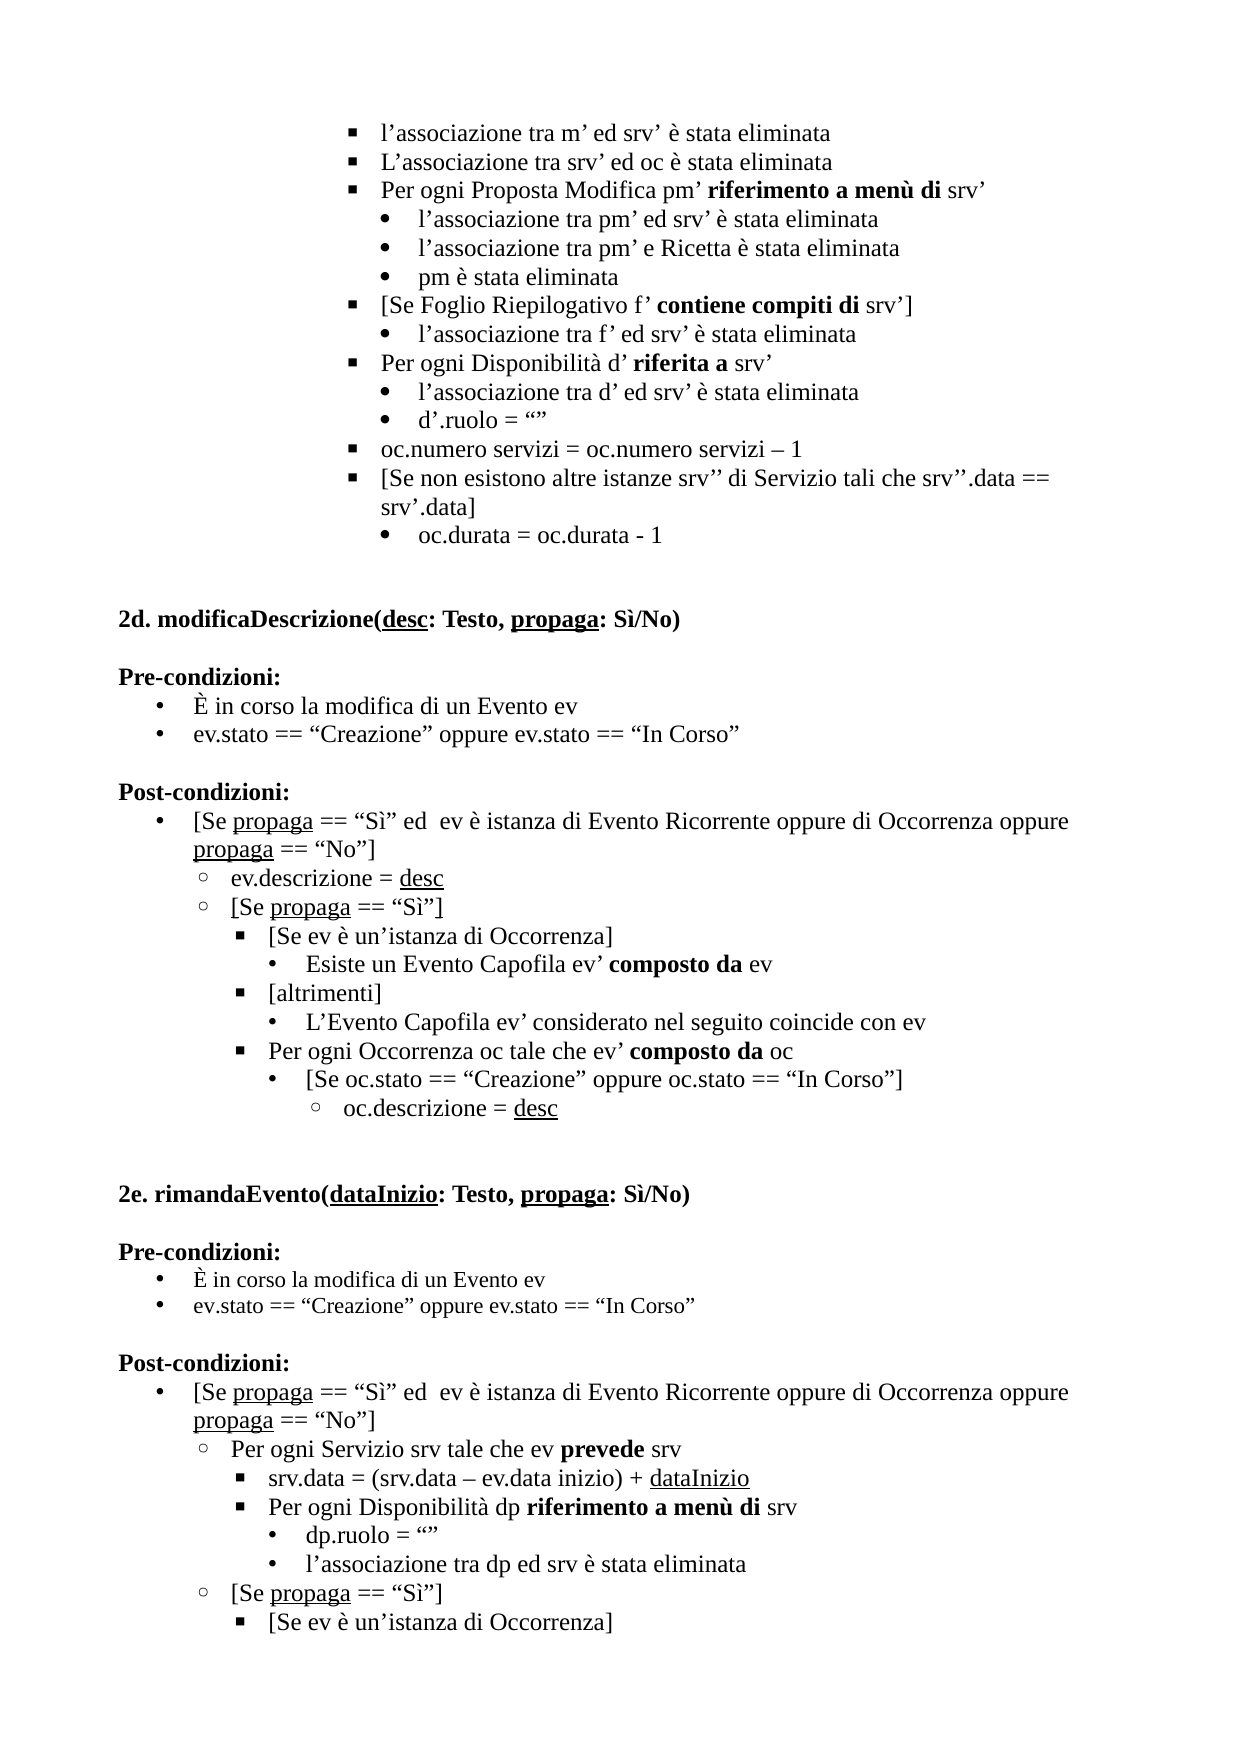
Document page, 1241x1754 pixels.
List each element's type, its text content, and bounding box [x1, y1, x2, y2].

list [Se non esistono altre istanze srv’’ di Servizio tali che srv’’.data == srv’.data] [343, 463, 1122, 521]
list [Se ev è un’istanza di Occorrenza] [231, 921, 1122, 949]
list [Se oc.stato == “Creazione” oppure oc.stato == “In Corso”] [268, 1064, 1122, 1093]
list Esiste un Evento Capofila ev’ composto da ev [268, 949, 1122, 978]
list L’Evento Capofila ev’ considerato nel seguito coincide con ev [268, 1007, 1122, 1036]
list oc.descrizione = desc [306, 1093, 1122, 1122]
list l’associazione tra m’ ed srv’ è stata eliminata [343, 118, 1122, 147]
list Per ogni Disponibilità d’ riferita a srv’ [343, 348, 1122, 377]
list Per ogni Proposta Modifica pm’ riferimento a menù di srv’ [343, 176, 1122, 204]
list Per ogni Occorrenza oc tale che ev’ composto da oc [231, 1036, 1122, 1064]
list ev.stato == “Creazione” oppure ev.stato == “In Corso” [156, 719, 1122, 748]
list [altrimenti] [231, 978, 1122, 1007]
list l’associazione tra pm’ e Ricetta è stata eliminata [381, 233, 1122, 262]
text Post-condizioni: [118, 777, 1122, 806]
list Per ogni Servizio srv tale che ev prevede srv [193, 1434, 1122, 1463]
list [Se propaga == “Sì” ed ev è istanza di Evento Ricorrente oppure di Occorrenza oppure propaga == “No”] [156, 1377, 1122, 1434]
list [Se propaga == “Sì”] [193, 892, 1122, 921]
list d’.ruolo = “” [381, 406, 1122, 434]
list L’associazione tra srv’ ed oc è stata eliminata [343, 147, 1122, 176]
text Pre-condizioni: [118, 1237, 1122, 1266]
list [Se Foglio Riepilogativo f’ contiene compiti di srv’] [343, 291, 1122, 319]
list l’associazione tra dp ed srv è stata eliminata [268, 1549, 1122, 1578]
list ev.descrizione = desc [193, 863, 1122, 892]
list l’associazione tra pm’ ed srv’ è stata eliminata [381, 204, 1122, 233]
list srv.data = (srv.data – ev.data inizio) + dataInizio [231, 1463, 1122, 1492]
list l’associazione tra d’ ed srv’ è stata eliminata [381, 377, 1122, 406]
list È in corso la modifica di un Evento ev [156, 1266, 1122, 1292]
text 2e. rimandaEvento(dataInizio: Testo, propaga: Sì/No) [118, 1179, 1122, 1208]
list dp.ruolo = “” [268, 1521, 1122, 1549]
list oc.durata = oc.durata - 1 [381, 521, 1122, 549]
list È in corso la modifica di un Evento ev [156, 691, 1122, 719]
list Per ogni Disponibilità dp riferimento a menù di srv [231, 1492, 1122, 1521]
list ev.stato == “Creazione” oppure ev.stato == “In Corso” [156, 1292, 1122, 1319]
list [Se propaga == “Sì”] [193, 1578, 1122, 1607]
list [Se propaga == “Sì” ed ev è istanza di Evento Ricorrente oppure di Occorrenza oppure propaga == “No”] [156, 806, 1122, 863]
text Pre-condizioni: [118, 662, 1122, 691]
list l’associazione tra f’ ed srv’ è stata eliminata [381, 319, 1122, 348]
list [Se ev è un’istanza di Occorrenza] [231, 1607, 1122, 1636]
list oc.numero servizi = oc.numero servizi – 1 [343, 434, 1122, 463]
text 2d. modificaDescrizione(desc: Testo, propaga: Sì/No) [118, 604, 1122, 633]
list pm è stata eliminata [381, 262, 1122, 291]
text Post-condizioni: [118, 1348, 1122, 1377]
